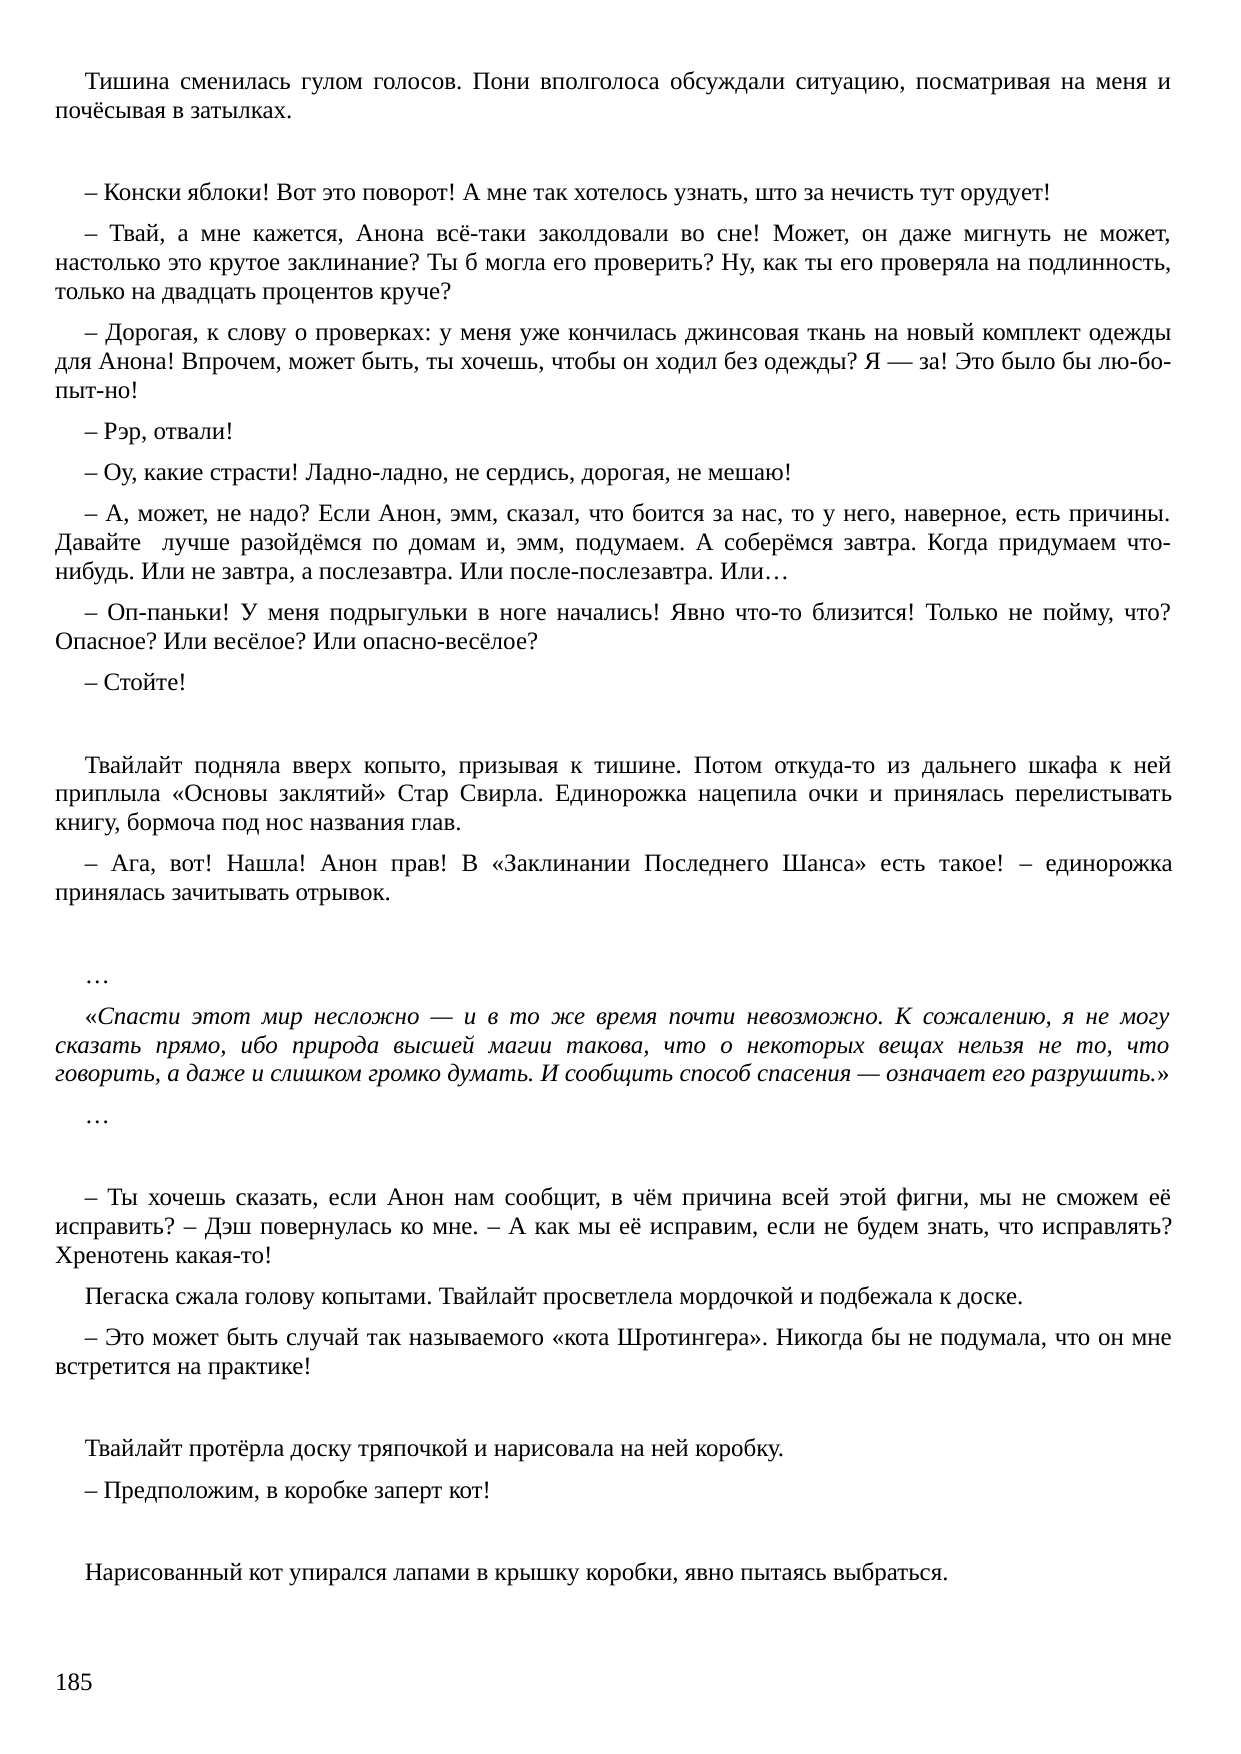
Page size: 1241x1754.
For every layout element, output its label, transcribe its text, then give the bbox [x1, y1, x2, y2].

text Пегаска сжала голову копытами. Твайлайт просветлела мордочкой и подбежала к доске. [55, 1281, 1173, 1310]
text – Оу, какие страсти! Ладно-ладно, не сердись, дорогая, не мешаю! [55, 457, 1173, 486]
text – Стойте! [55, 667, 1173, 696]
text Твайлайт протёрла доску тряпочкой и нарисовала на ней коробку. [55, 1433, 1173, 1462]
text – Ага, вот! Нашла! Анон прав! В «Заклинании Последнего Шанса» есть такое! – единорожка принялась зачитывать отрывок. [55, 848, 1173, 906]
text – Дорогая, к слову о проверках: у меня уже кончилась джинсовая ткань на новый комплект одежды для Анона! Впрочем, может быть, ты хочешь, чтобы он ходил без одежды? Я — за! Это было бы лю-бо-пыт-но! [55, 317, 1173, 403]
text Тишина сменилась гулом голосов. Пони вполголоса обсуждали ситуацию, посматривая на меня и почёсывая в затылках. [55, 66, 1173, 123]
text – Конски яблоки! Вот это поворот! А мне так хотелось узнать, што за нечисть тут орудует! [55, 177, 1173, 206]
text … [55, 1100, 1173, 1128]
text – А, может, не надо? Если Анон, эмм, сказал, что боится за нас, то у него, наверное, есть причины. Давайте лучше разойдёмся по домам и, эмм, подумаем. А соберёмся завтра. Когда придумаем что-нибудь. Или не завтра, а послезавтра. Или после-послезавтра. Или… [55, 498, 1173, 585]
text Твайлайт подняла вверх копыто, призывая к тишине. Потом откуда-то из дальнего шкафа к ней приплыла «Основы заклятий» Стар Свирла. Единорожка нацепила очки и принялась перелистывать книгу, бормоча под нос названия глав. [55, 750, 1173, 836]
text – Рэр, отвали! [55, 416, 1173, 445]
text – Это может быть случай так называемого «кота Шротингера». Никогда бы не подумала, что он мне встретится на практике! [55, 1322, 1173, 1380]
text – Предположим, в коробке заперт кот! [55, 1475, 1173, 1503]
text – Ты хочешь сказать, если Анон нам сообщит, в чём причина всей этой фигни, мы не сможем её исправить? – Дэш повернулась ко мне. – А как мы её исправим, если не будем знать, что исправлять? Хренотень какая-то! [55, 1182, 1173, 1268]
text – Твай, а мне кажется, Анона всё-таки заколдовали во сне! Может, он даже мигнуть не может, настолько это крутое заклинание? Ты б могла его проверить? Ну, как ты его проверяла на подлинность, только на двадцать процентов круче? [55, 218, 1173, 305]
text «Спасти этот мир несложно — и в то же время почти невозможно. К сожалению, я не могу сказать прямо, ибо природа высшей магии такова, что о некоторых вещах нельзя не то, что говорить, а даже и слишком громко думать. И сообщить способ спасения — означает его разрушить.» [55, 1001, 1173, 1087]
text – Оп-паньки! У меня подрыгульки в ноге начались! Явно что-то близится! Только не пойму, что? Опасное? Или весёлое? Или опасно-весёлое? [55, 597, 1173, 655]
text Нарисованный кот упирался лапами в крышку коробки, явно пытаясь выбраться. [55, 1557, 1173, 1586]
text … [55, 960, 1173, 988]
